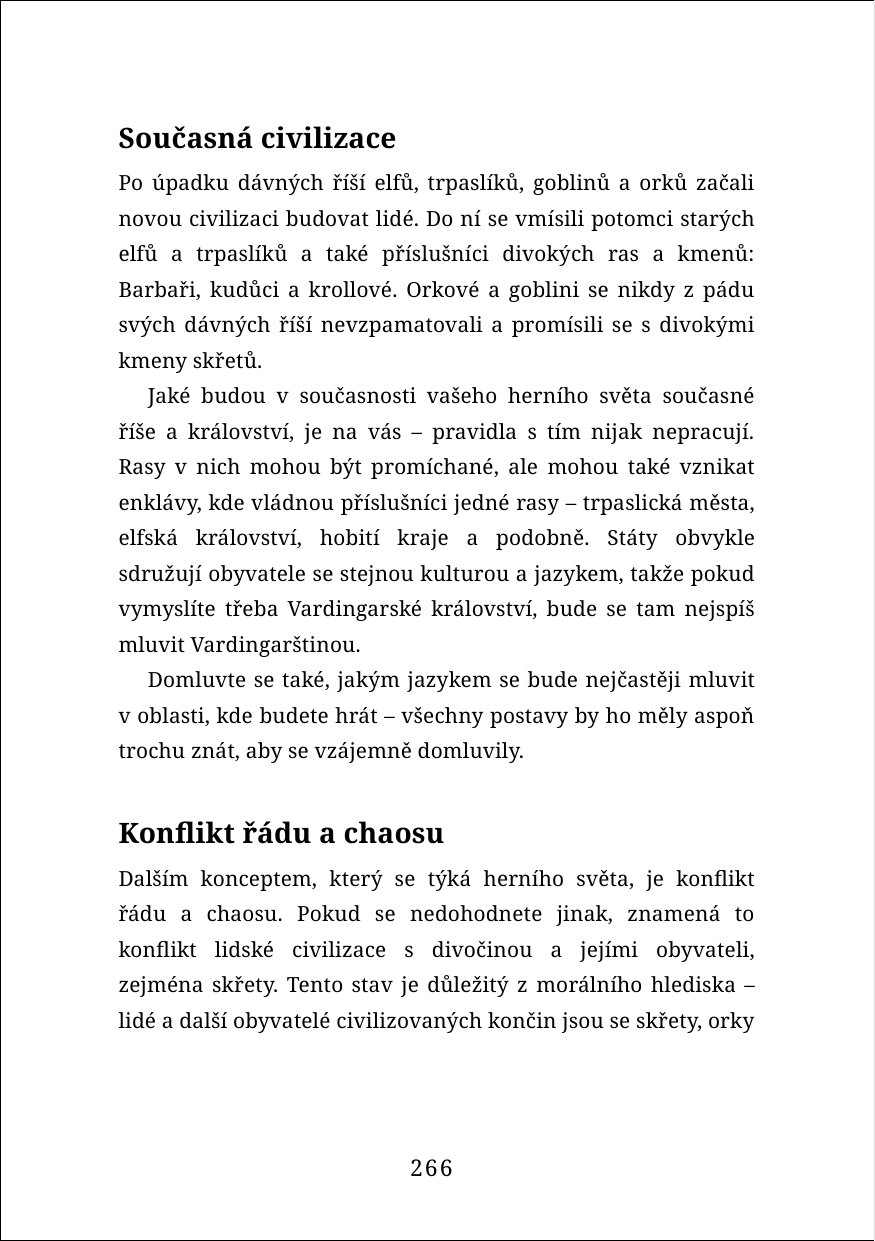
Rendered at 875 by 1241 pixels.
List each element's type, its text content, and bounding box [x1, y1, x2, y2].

subtitle Konflikt řádu a chaosu [118, 813, 756, 852]
text Dalším konceptem, který se týká herního světa, je konflikt řádu a chaosu. Pokud se nedohodnete jinak, znamená to konflikt lidské civilizace s divočinou a jejími obyvateli, zejména skřety. Tento stav je důležitý z morálního hlediska – lidé a další obyvatelé civilizovaných končin jsou se skřety, orky [118, 864, 756, 1034]
subtitle Současná civilizace [118, 118, 756, 157]
text Po úpadku dávných říší elfů, trpaslíků, goblinů a orků začali novou civilizaci budovat lidé. Do ní se vmísili potomci starých elfů a trpaslíků a také příslušníci divokých ras a kmenů: Barbaři, kudůci a krollové. Orkové a goblini se nikdy z pádu svých dávných říší nevzpamatovali a promísili se s divokými kmeny skřetů. Jaké budou v současnosti vašeho herního světa současné říše a království, je na vás – pravidla s tím nijak nepracují. Rasy v nich mohou být promíchané, ale mohou také vznikat enklávy, kde vládnou příslušníci jedné rasy – trpaslická města, elfská království, hobití kraje a podobně. Státy obvykle sdružují obyvatele se stejnou kulturou a jazykem, takže pokud vymyslíte třeba Vardingarské království, bude se tam nejspíš mluvit Vardingarštinou. Domluvte se také, jakým jazykem se bude nejčastěji mluvit v oblasti, kde budete hrát – všechny postavy by ho měly aspoň trochu znát, aby se vzájemně domluvily. [118, 168, 756, 765]
